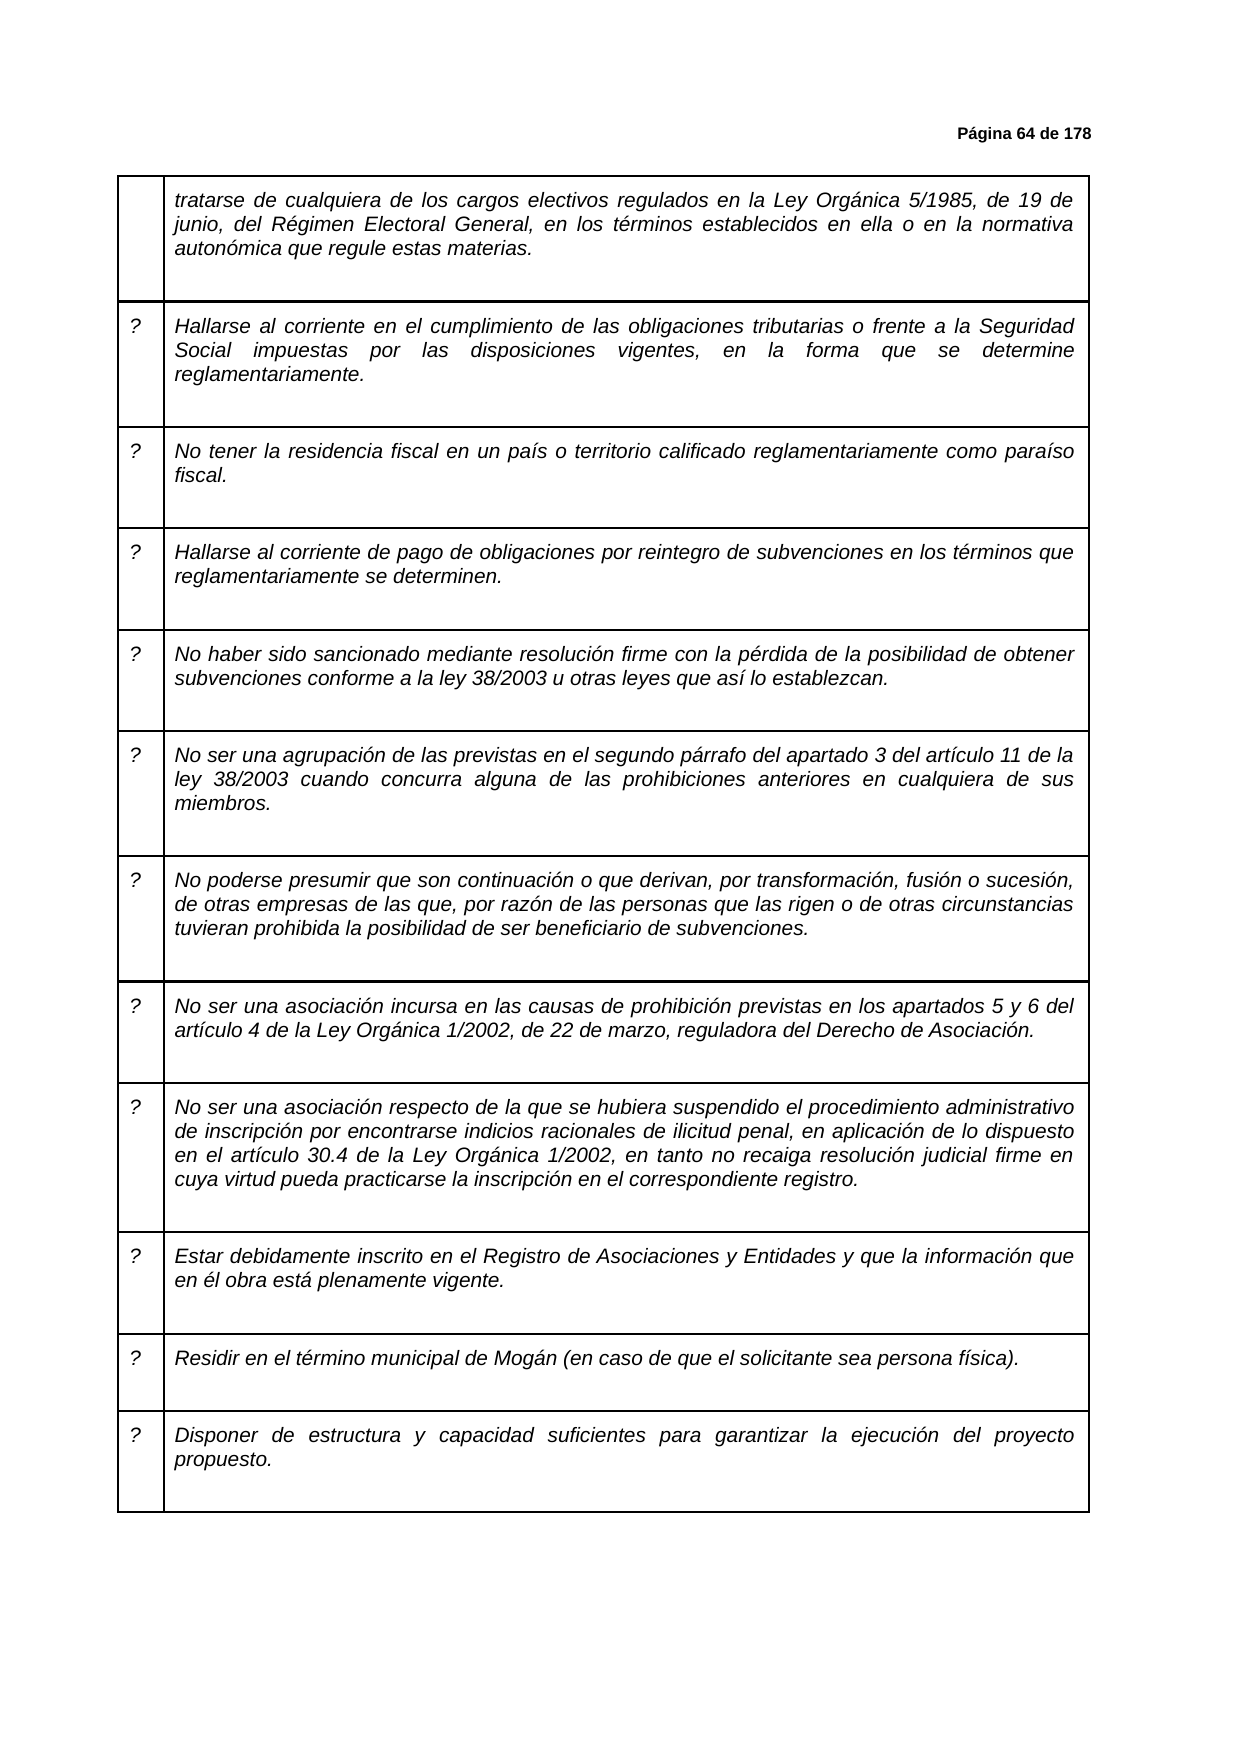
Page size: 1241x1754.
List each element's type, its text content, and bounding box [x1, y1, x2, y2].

table_cell Residir en el término municipal de Mogán (en caso de que el solicitante sea persona física). [165, 1335, 1088, 1410]
table_cell No tener la residencia fiscal en un país o territorio calificado reglamentariamente como paraíso fiscal. [165, 428, 1088, 527]
table_cell ? [119, 631, 163, 730]
table_cell ? [119, 1233, 163, 1332]
table_cell tratarse de cualquiera de los cargos electivos regulados en la Ley Orgánica 5/1985, de 19 de junio, del Régimen Electoral General, en los términos establecidos en ella o en la normativa autonómica que regule estas materias. [165, 177, 1088, 300]
table_cell No ser una asociación incursa en las causas de prohibición previstas en los apartados 5 y 6 del artículo 4 de la Ley Orgánica 1/2002, de 22 de marzo, reguladora del Derecho de Asociación. [165, 983, 1088, 1082]
table_cell ? [119, 732, 163, 855]
table_cell No haber sido sancionado mediante resolución firme con la pérdida de la posibilidad de obtener subvenciones conforme a la ley 38/2003 u otras leyes que así lo establezcan. [165, 631, 1088, 730]
table_cell ? [119, 1335, 163, 1410]
table_cell ? [119, 303, 163, 426]
table_cell No ser una asociación respecto de la que se hubiera suspendido el procedimiento administrativo de inscripción por encontrarse indicios racionales de ilicitud penal, en aplicación de lo dispuesto en el artículo 30.4 de la Ley Orgánica 1/2002, en tanto no recaiga resolución judicial firme en cuya virtud pueda practicarse la inscripción en el correspondiente registro. [165, 1084, 1088, 1231]
table_cell ? [119, 983, 163, 1082]
table_cell Hallarse al corriente en el cumplimiento de las obligaciones tributarias o frente a la Seguridad Social impuestas por las disposiciones vigentes, en la forma que se determine reglamentariamente. [165, 303, 1088, 426]
table_cell ? [119, 857, 163, 980]
table_cell ? [119, 1084, 163, 1231]
table_cell Disponer de estructura y capacidad suficientes para garantizar la ejecución del proyecto propuesto. [165, 1412, 1088, 1511]
table_cell ? [119, 529, 163, 628]
table_cell ? [119, 1412, 163, 1511]
table_cell Hallarse al corriente de pago de obligaciones por reintegro de subvenciones en los términos que reglamentariamente se determinen. [165, 529, 1088, 628]
table_cell No poderse presumir que son continuación o que derivan, por transformación, fusión o sucesión, de otras empresas de las que, por razón de las personas que las rigen o de otras circunstancias tuvieran prohibida la posibilidad de ser beneficiario de subvenciones. [165, 857, 1088, 980]
table_cell Estar debidamente inscrito en el Registro de Asociaciones y Entidades y que la información que en él obra está plenamente vigente. [165, 1233, 1088, 1332]
table_cell No ser una agrupación de las previstas en el segundo párrafo del apartado 3 del artículo 11 de la ley 38/2003 cuando concurra alguna de las prohibiciones anteriores en cualquiera de sus miembros. [165, 732, 1088, 855]
table_cell [119, 177, 163, 300]
table_cell ? [119, 428, 163, 527]
